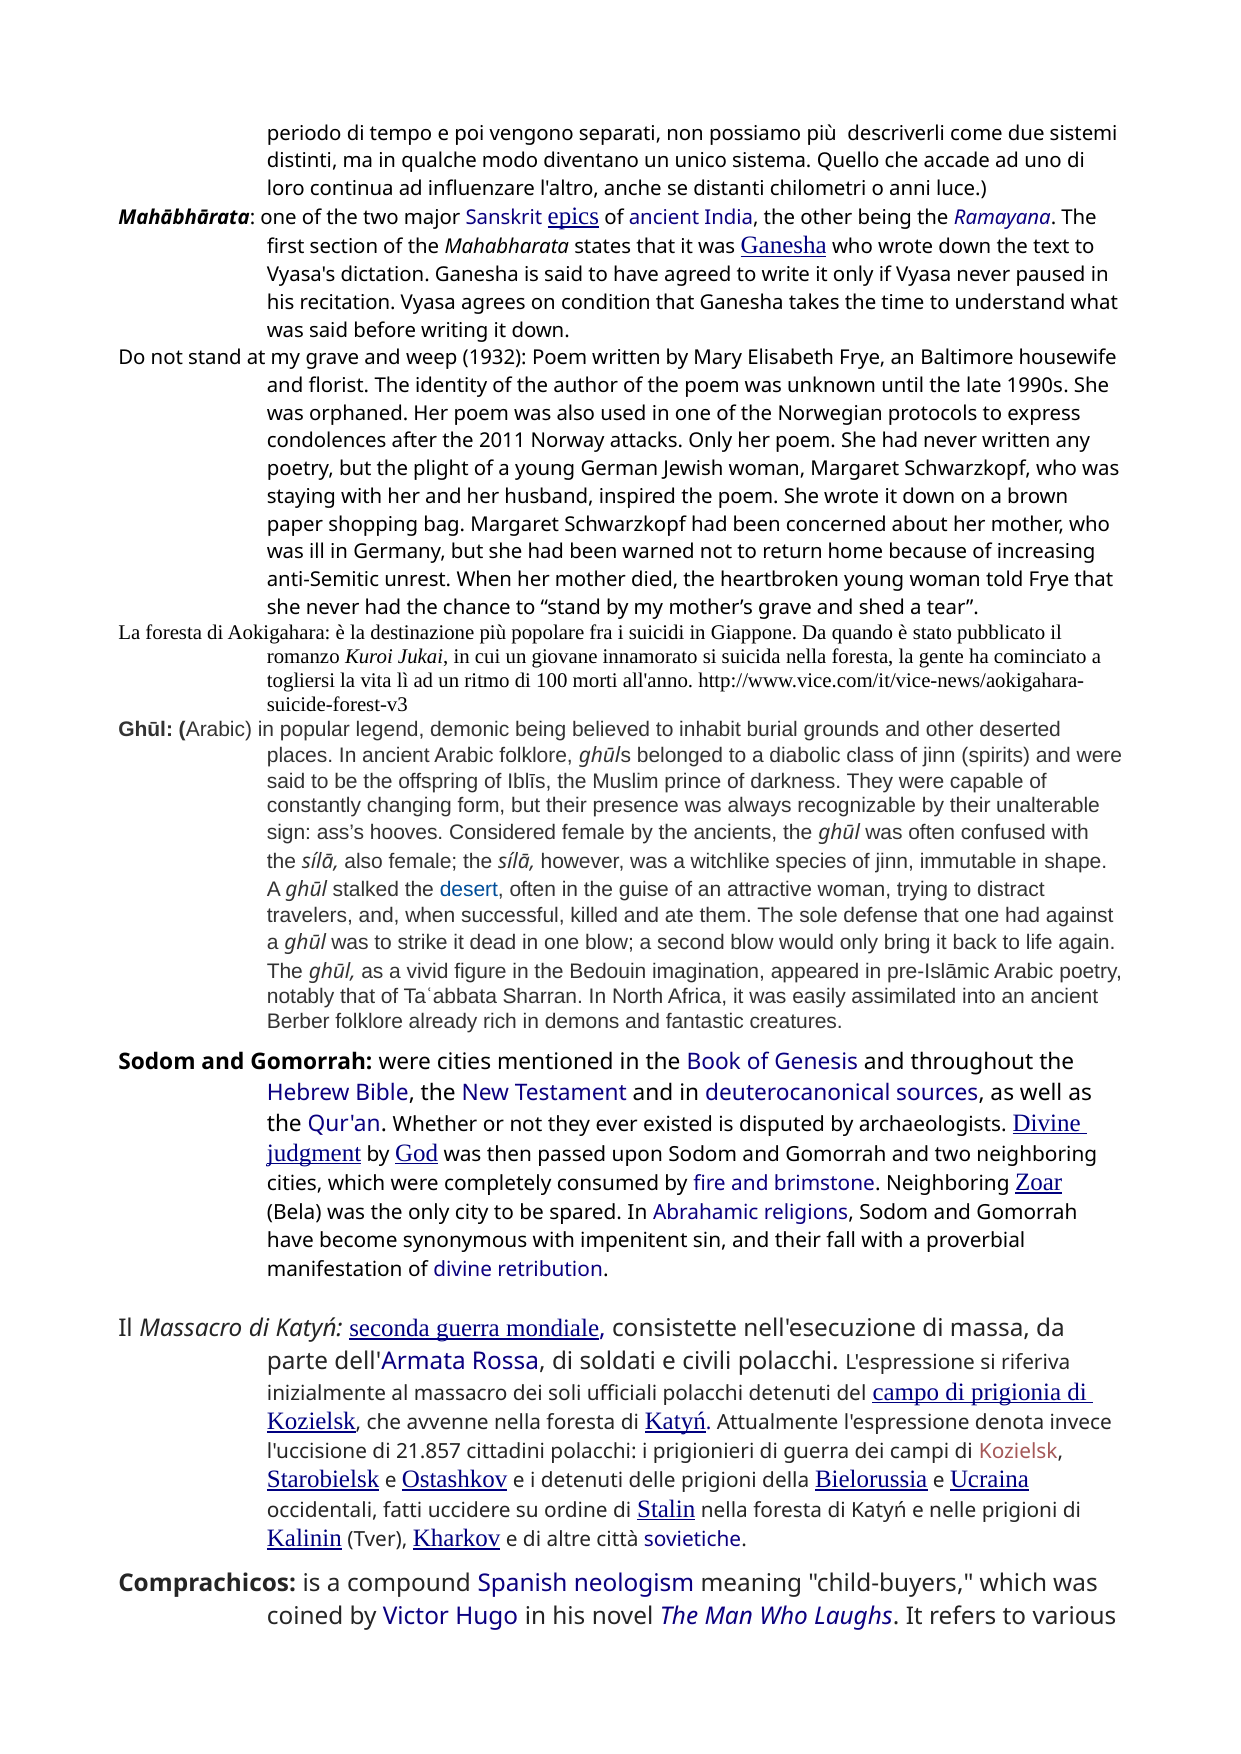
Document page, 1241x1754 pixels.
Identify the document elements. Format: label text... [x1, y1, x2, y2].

text Comprachicos: is a compound Spanish neologism meaning "child-buyers," which was coined by Victor Hugo in his novel The Man Who Laughs. It refers to various [118, 1565, 1122, 1632]
text periodo di tempo e poi vengono separati, non possiamo più descriverli come due sistemi distinti, ma in qualche modo diventano un unico sistema. Quello che accade ad uno di loro continua ad influenzare l'altro, anche se distanti chilometri o anni luce.) [118, 118, 1122, 201]
text Il Massacro di Katyń: seconda guerra mondiale, consistette nell'esecuzione di massa, da parte dell'Armata Rossa, di soldati e civili polacchi. L'espressione si riferiva inizialmente al massacro dei soli ufficiali polacchi detenuti del campo di prigionia di Kozielsk, che avvenne nella foresta di Katyń. Attualmente l'espressione denota invece l'uccisione di 21.857 cittadini polacchi: i prigionieri di guerra dei campi di Kozielsk, Starobielsk e Ostashkov e i detenuti delle prigioni della Bielorussia e Ucraina occidentali, fatti uccidere su ordine di Stalin nella foresta di Katyń e nelle prigioni di Kalinin (Tver), Kharkov e di altre città sovietiche. [118, 1311, 1122, 1553]
text Ghūl: (Arabic) in popular legend, demonic being believed to inhabit burial grounds and other deserted places. In ancient Arabic folklore, ghūls belonged to a diabolic class of jinn (spirits) and were said to be the offspring of Iblīs, the Muslim prince of darkness. They were capable of constantly changing form, but their presence was always recognizable by their unalterable sign: ass’s hooves. Considered female by the ancients, the ghūl was often confused with the sílā, also female; the sílā, however, was a witchlike species of jinn, immutable in shape. A ghūl stalked the desert, often in the guise of an attractive woman, trying to distract travelers, and, when successful, killed and ate them. The sole defense that one had against a ghūl was to strike it dead in one blow; a second blow would only bring it back to life again. The ghūl, as a vivid figure in the Bedouin imagination, appeared in pre-Islāmic Arabic poetry, notably that of Taʿabbata Sharran. In North Africa, it was easily assimilated into an ancient Berber folklore already rich in demons and fantastic creatures. [118, 716, 1122, 1032]
text La foresta di Aokigahara: è la destinazione più popolare fra i suicidi in Giappone. Da quando è stato pubblicato il romanzo Kuroi Jukai, in cui un giovane innamorato si suicida nella foresta, la gente ha cominciato a togliersi la vita lì ad un ritmo di 100 morti all'anno. http://www.vice.com/it/vice-news/aokigahara-suicide-forest-v3 [118, 620, 1122, 716]
text Sodom and Gomorrah: were cities mentioned in the Book of Genesis and throughout the Hebrew Bible, the New Testament and in deuterocanonical sources, as well as the Qur'an. Whether or not they ever existed is disputed by archaeologists. Divine judgment by God was then passed upon Sodom and Gomorrah and two neighboring cities, which were completely consumed by fire and brimstone. Neighboring Zoar (Bela) was the only city to be spared. In Abrahamic religions, Sodom and Gomorrah have become synonymous with impenitent sin, and their fall with a proverbial manifestation of divine retribution. [118, 1045, 1122, 1282]
text Do not stand at my grave and weep (1932): Poem written by Mary Elisabeth Frye, an Baltimore housewife and florist. The identity of the author of the poem was unknown until the late 1990s. She was orphaned. Her poem was also used in one of the Norwegian protocols to express condolences after the 2011 Norway attacks. Only her poem. She had never written any poetry, but the plight of a young German Jewish woman, Margaret Schwarzkopf, who was staying with her and her husband, inspired the poem. She wrote it down on a brown paper shopping bag. Margaret Schwarzkopf had been concerned about her mother, who was ill in Germany, but she had been warned not to return home because of increasing anti-Semitic unrest. When her mother died, the heartbroken young woman told Frye that she never had the chance to “stand by my mother’s grave and shed a tear”. [118, 343, 1122, 620]
text Mahābhārata: one of the two major Sanskrit epics of ancient India, the other being the Ramayana. The first section of the Mahabharata states that it was Ganesha who wrote down the text to Vyasa's dictation. Ganesha is said to have agreed to write it only if Vyasa never paused in his recitation. Vyasa agrees on condition that Ganesha takes the time to understand what was said before writing it down. [118, 201, 1122, 343]
